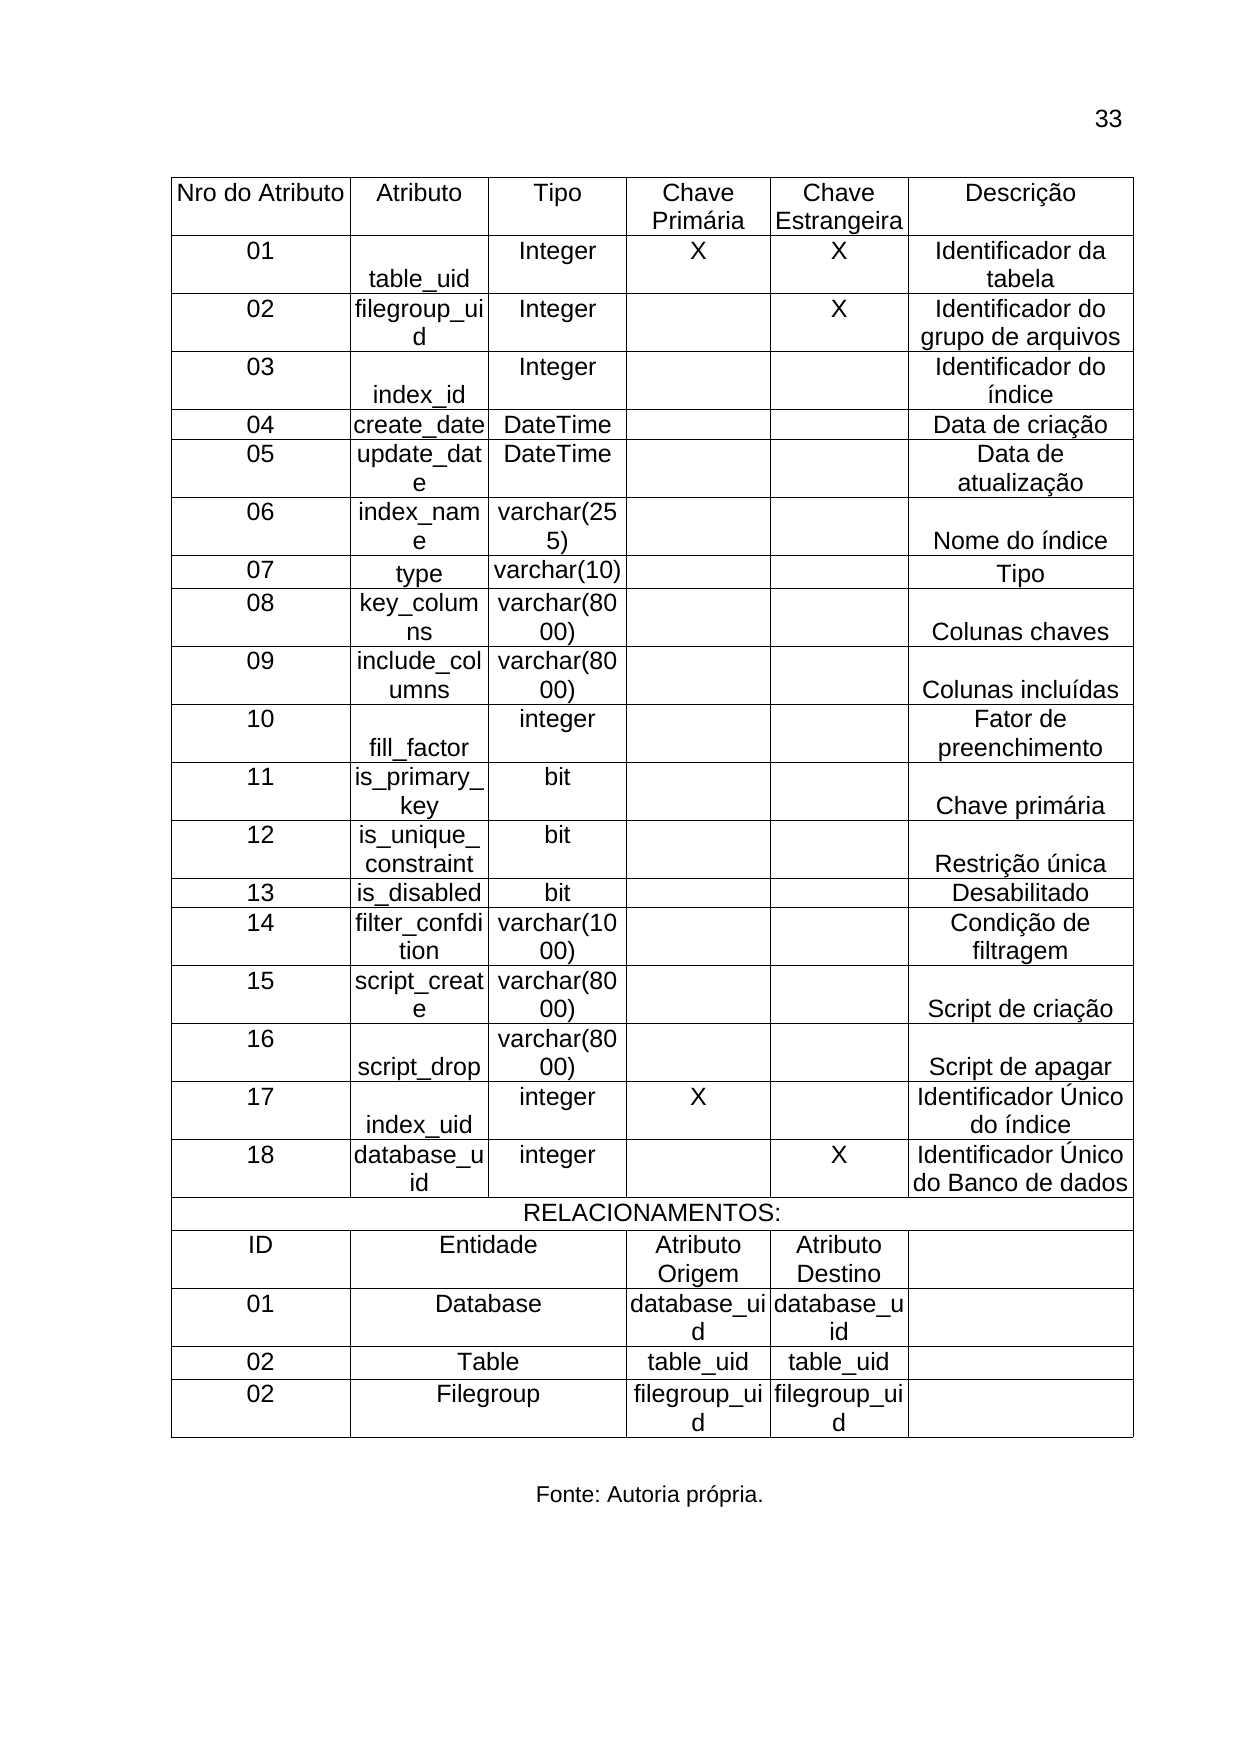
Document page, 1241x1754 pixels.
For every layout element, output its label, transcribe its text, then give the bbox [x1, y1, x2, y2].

table_cell [771, 1024, 908, 1081]
table_cell RELACIONAMENTOS: [172, 1198, 1133, 1230]
table_cell bit [489, 821, 626, 878]
table_cell database_uid [351, 1140, 488, 1197]
table_cell [627, 908, 770, 965]
table_cell Colunas chaves [909, 589, 1133, 646]
table_cell Fator de preenchimento [909, 705, 1133, 762]
table_cell is_disabled [351, 879, 488, 907]
table_cell X [771, 1140, 908, 1197]
table_cell [771, 1082, 908, 1139]
table_cell [771, 821, 908, 878]
table_cell is_primary_key [351, 763, 488, 819]
table_cell Data de atualização [909, 440, 1133, 497]
table_cell include_columns [351, 647, 488, 703]
table_cell X [627, 236, 770, 293]
table_cell X [771, 236, 908, 293]
table_cell [627, 410, 770, 439]
table_cell Chave primária [909, 763, 1133, 819]
table_cell ID [172, 1231, 350, 1288]
table_cell 07 [172, 556, 350, 587]
table_cell Database [351, 1289, 626, 1346]
table_cell [771, 705, 908, 762]
table_cell table_uid [351, 236, 488, 293]
table_cell [771, 352, 908, 409]
table_cell Script de criação [909, 966, 1133, 1023]
table_cell varchar(8000) [489, 589, 626, 646]
table_cell X [627, 1082, 770, 1139]
table_cell 02 [172, 294, 350, 351]
table_cell Condição de filtragem [909, 908, 1133, 965]
table_cell [771, 879, 908, 907]
table_cell 12 [172, 821, 350, 878]
table_cell [771, 410, 908, 439]
table_cell varchar(1000) [489, 908, 626, 965]
table_cell [627, 589, 770, 646]
table_cell 01 [172, 1289, 350, 1346]
table_cell varchar(10) [489, 556, 626, 587]
table_cell [627, 556, 770, 587]
table_cell X [771, 294, 908, 351]
table_cell Script de apagar [909, 1024, 1133, 1081]
table_cell Nro do Atributo [172, 178, 350, 235]
table_cell 17 [172, 1082, 350, 1139]
table_cell Nome do índice [909, 498, 1133, 555]
table_cell Identificador do grupo de arquivos [909, 294, 1133, 351]
table_cell Tipo [909, 556, 1133, 587]
table_cell [627, 705, 770, 762]
table_cell key_columns [351, 589, 488, 646]
table_cell integer [489, 1140, 626, 1197]
table_cell [627, 647, 770, 703]
table_cell Tipo [489, 178, 626, 235]
table_cell table_uid [627, 1347, 770, 1379]
table_cell database_uid [627, 1289, 770, 1346]
table_cell 15 [172, 966, 350, 1023]
table_cell update_date [351, 440, 488, 497]
table_cell 18 [172, 1140, 350, 1197]
table_cell Table [351, 1347, 626, 1379]
table_cell varchar(8000) [489, 1024, 626, 1081]
table_cell [627, 1024, 770, 1081]
table_cell [627, 294, 770, 351]
table_cell [627, 821, 770, 878]
table_cell [909, 1347, 1133, 1379]
table_cell filegroup_uid [351, 294, 488, 351]
table_cell 08 [172, 589, 350, 646]
table_cell Restrição única [909, 821, 1133, 878]
table_cell [627, 352, 770, 409]
table_cell [771, 556, 908, 587]
table_cell bit [489, 879, 626, 907]
table_cell Identificador do índice [909, 352, 1133, 409]
table_cell [771, 966, 908, 1023]
table_cell Integer [489, 236, 626, 293]
table_cell [771, 589, 908, 646]
table_cell filter_confdition [351, 908, 488, 965]
table_cell bit [489, 763, 626, 819]
table_cell 04 [172, 410, 350, 439]
table_cell is_unique_constraint [351, 821, 488, 878]
text Fonte: Autoria própria. [177, 1481, 1122, 1507]
table_cell Descrição [909, 178, 1133, 235]
table_cell Filegroup [351, 1380, 626, 1437]
table_cell [909, 1380, 1133, 1437]
table_cell [771, 440, 908, 497]
table_cell filegroup_uid [771, 1380, 908, 1437]
table_cell 13 [172, 879, 350, 907]
table_cell [771, 647, 908, 703]
table_cell type [351, 556, 488, 587]
table_cell [627, 1140, 770, 1197]
table_cell [627, 763, 770, 819]
table_cell Chave Estrangeira [771, 178, 908, 235]
table_cell 01 [172, 236, 350, 293]
table_cell Identificador Único do Banco de dados [909, 1140, 1133, 1197]
table_cell index_id [351, 352, 488, 409]
table_cell 16 [172, 1024, 350, 1081]
table_cell 06 [172, 498, 350, 555]
table_cell integer [489, 1082, 626, 1139]
table_cell Atributo [351, 178, 488, 235]
table_cell [627, 498, 770, 555]
table_cell Identificador Único do índice [909, 1082, 1133, 1139]
table_cell varchar(255) [489, 498, 626, 555]
table_cell Entidade [351, 1231, 626, 1288]
table_cell [909, 1289, 1133, 1346]
table_cell [627, 440, 770, 497]
table_cell Integer [489, 294, 626, 351]
table_cell script_drop [351, 1024, 488, 1081]
table_cell 02 [172, 1347, 350, 1379]
table_cell [627, 879, 770, 907]
table_cell 05 [172, 440, 350, 497]
table_cell Colunas incluídas [909, 647, 1133, 703]
table_cell script_create [351, 966, 488, 1023]
table_cell Atributo Origem [627, 1231, 770, 1288]
table_cell [627, 966, 770, 1023]
table_cell create_date [351, 410, 488, 439]
table_cell [771, 498, 908, 555]
table_cell index_uid [351, 1082, 488, 1139]
table_cell table_uid [771, 1347, 908, 1379]
table_cell database_uid [771, 1289, 908, 1346]
table_cell Identificador da tabela [909, 236, 1133, 293]
table_cell varchar(8000) [489, 647, 626, 703]
table_cell 14 [172, 908, 350, 965]
table_cell [771, 763, 908, 819]
table_cell Integer [489, 352, 626, 409]
table_cell Data de criação [909, 410, 1133, 439]
table_cell DateTime [489, 410, 626, 439]
table_cell Atributo Destino [771, 1231, 908, 1288]
table_cell 03 [172, 352, 350, 409]
table_cell integer [489, 705, 626, 762]
table_cell 10 [172, 705, 350, 762]
table_cell [771, 908, 908, 965]
table_cell fill_factor [351, 705, 488, 762]
table_cell varchar(8000) [489, 966, 626, 1023]
table_cell filegroup_uid [627, 1380, 770, 1437]
table_cell Chave Primária [627, 178, 770, 235]
table_cell DateTime [489, 440, 626, 497]
table_cell [909, 1231, 1133, 1288]
table_cell Desabilitado [909, 879, 1133, 907]
table_cell index_name [351, 498, 488, 555]
table_cell 09 [172, 647, 350, 703]
table_cell 11 [172, 763, 350, 819]
table_cell 02 [172, 1380, 350, 1437]
